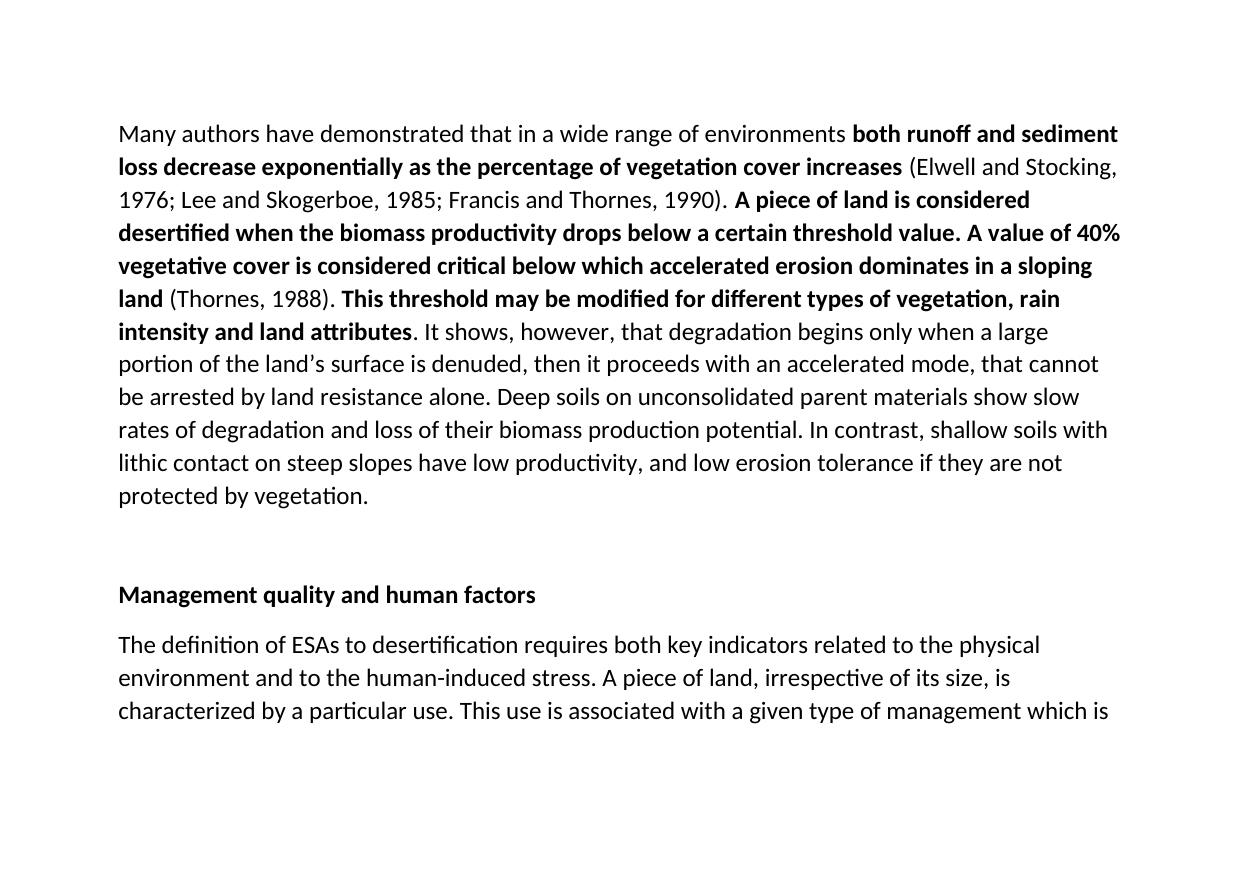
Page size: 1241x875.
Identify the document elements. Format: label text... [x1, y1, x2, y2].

text Management quality and human factors [118, 579, 1122, 610]
text The definition of ESAs to desertification requires both key indicators related to the physical environment and to the human-induced stress. A piece of land, irrespective of its size, is characterized by a particular use. This use is associated with a given type of management which is [118, 629, 1122, 725]
text Many authors have demonstrated that in a wide range of environments both runoff and sediment loss decrease exponentially as the percentage of vegetation cover increases (Elwell and Stocking, 1976; Lee and Skogerboe, 1985; Francis and Thornes, 1990). A piece of land is considered desertified when the biomass productivity drops below a certain threshold value. A value of 40% vegetative cover is considered critical below which accelerated erosion dominates in a sloping land (Thornes, 1988). This threshold may be modified for different types of vegetation, rain intensity and land attributes. It shows, however, that degradation begins only when a large portion of the land’s surface is denuded, then it proceeds with an accelerated mode, that cannot be arrested by land resistance alone. Deep soils on unconsolidated parent materials show slow rates of degradation and loss of their biomass production potential. In contrast, shallow soils with lithic contact on steep slopes have low productivity, and low erosion tolerance if they are not protected by vegetation. [118, 118, 1122, 511]
